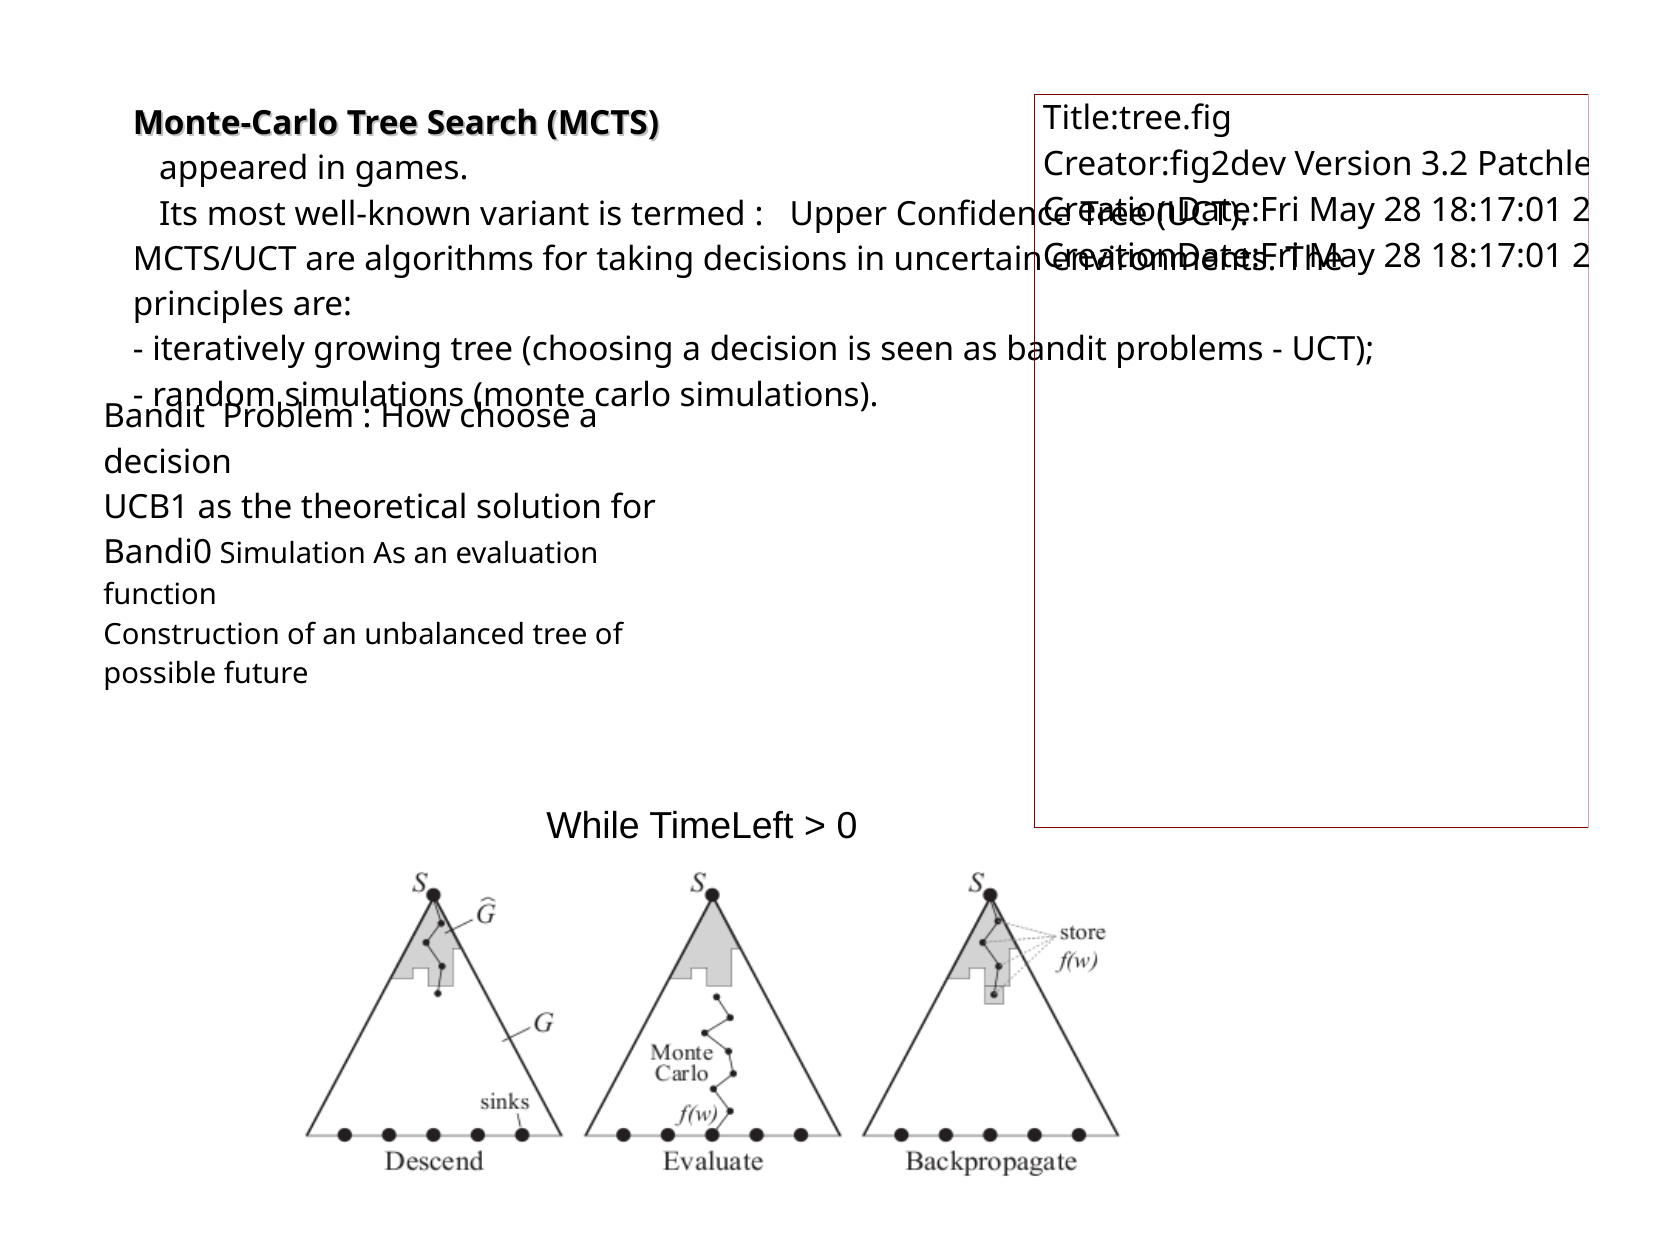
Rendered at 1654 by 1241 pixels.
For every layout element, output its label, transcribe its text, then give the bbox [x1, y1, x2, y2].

text_box Bandit Problem : How choose a decision UCB1 as the theoretical solution for Bandi0 Simulation As an evaluation function Construction of an unbalanced tree of possible future [88, 384, 680, 764]
text_box While TimeLeft > 0 [531, 797, 975, 855]
picture [1032, 91, 1589, 828]
picture [295, 856, 1142, 1182]
text_box Monte-Carlo Tree Search (MCTS) appeared in games. Its most well-known variant is termed : Upper Confidence Tree (UCT). MCTS/UCT are algorithms for taking decisions in uncertain environments. The principles are: - iteratively growing tree (choosing a decision is seen as bandit problems - UCT); - random simulations (monte carlo simulations). [118, 91, 1032, 375]
